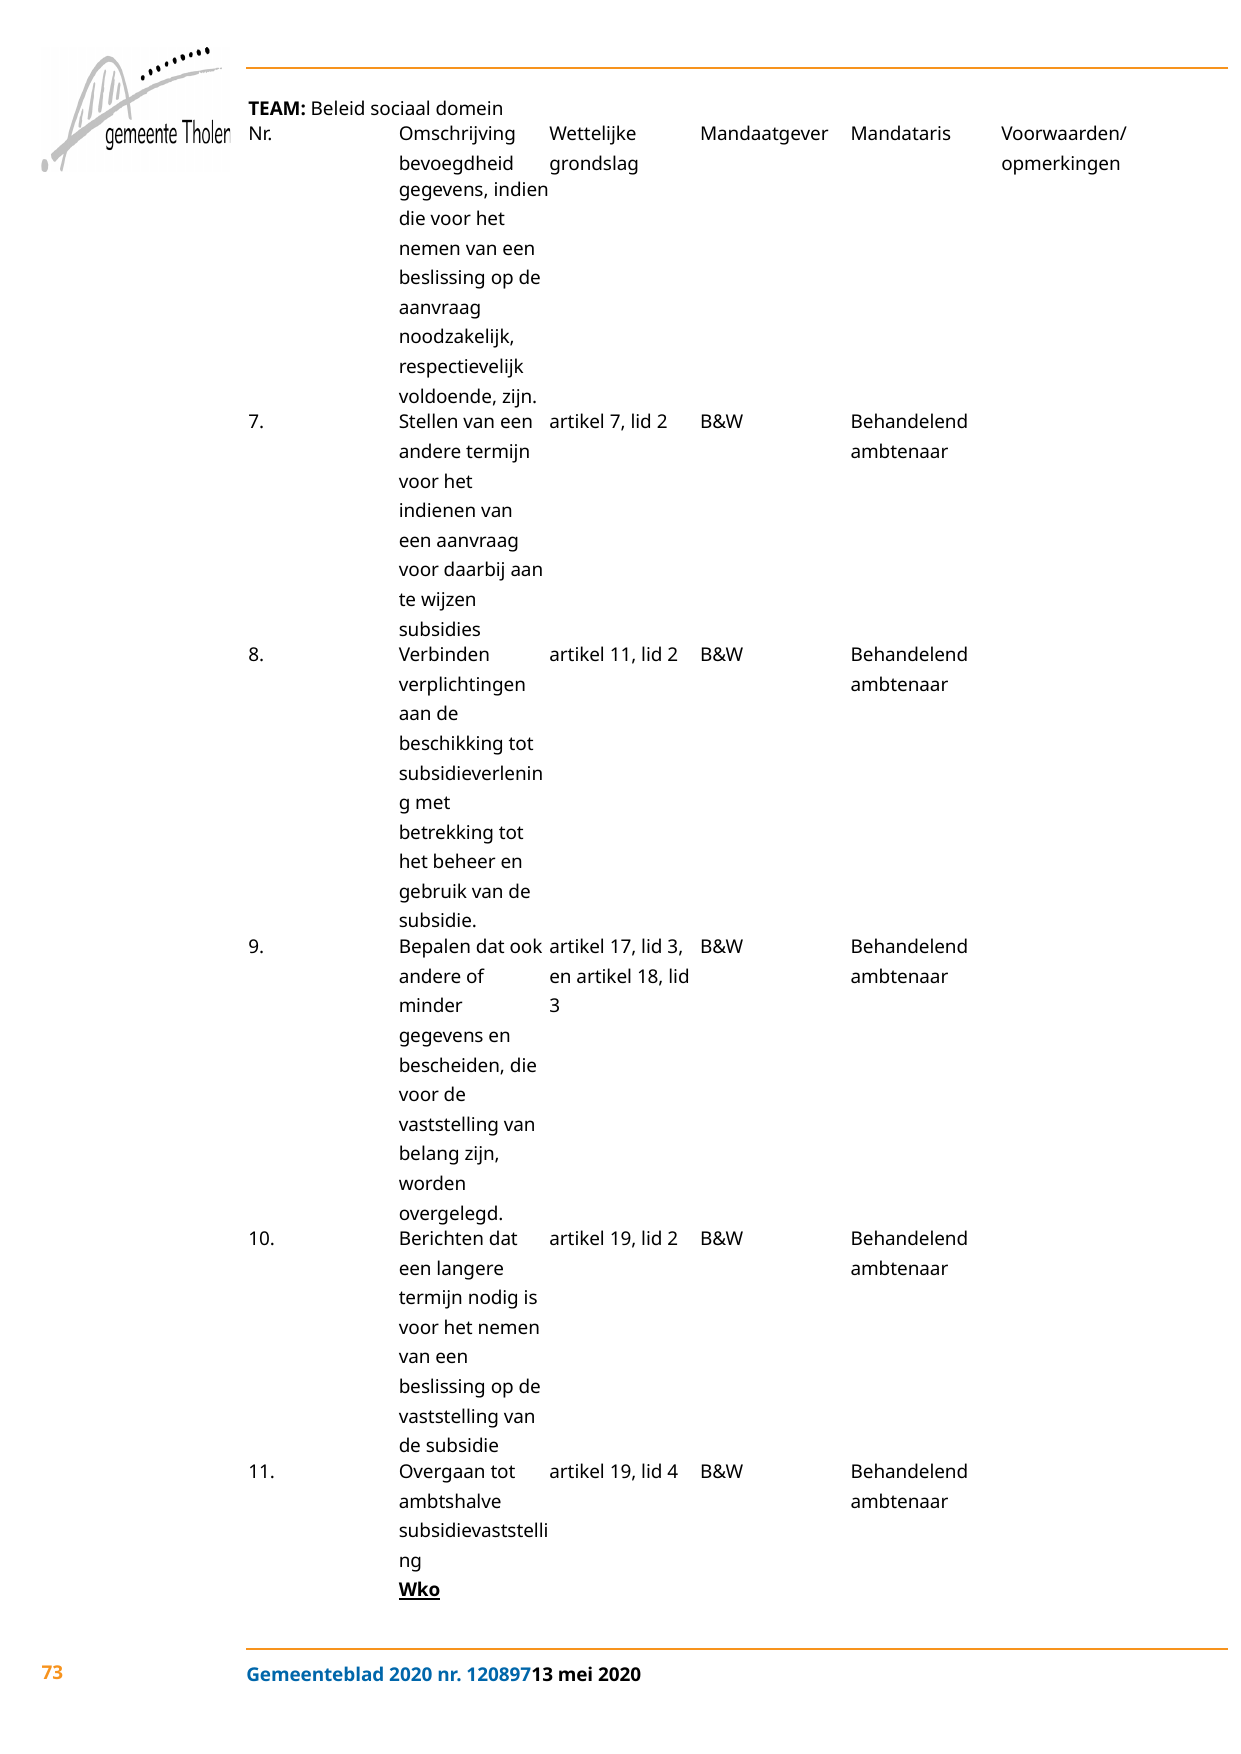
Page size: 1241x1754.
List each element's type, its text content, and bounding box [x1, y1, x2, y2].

table_cell Behandelend ambtenaar [850, 641, 1001, 933]
table_cell [850, 176, 1001, 409]
table_cell Behandelend ambtenaar [850, 409, 1001, 641]
table_cell Overgaan tot ambtshalve subsidievaststelling Wko [399, 1458, 549, 1602]
table_header TEAM: Beleid sociaal domein [248, 95, 1152, 121]
table_cell [248, 934, 398, 1225]
table_cell Behandelend ambtenaar [850, 1225, 1001, 1458]
picture [41, 47, 231, 172]
table_cell artikel 7, lid 2 [549, 409, 700, 641]
table_cell [1001, 176, 1152, 409]
table_cell [549, 176, 700, 409]
table_cell Voorwaarden/opmerkingen [1001, 121, 1152, 176]
table_cell [1001, 641, 1152, 933]
table_cell Behandelend ambtenaar [850, 934, 1001, 1225]
table_cell Mandaatgever [700, 121, 850, 176]
table_cell B&W [700, 1458, 850, 1602]
table_cell Berichten dat een langere termijn nodig is voor het nemen van een beslissing op de vaststelling van de subsidie [399, 1225, 549, 1458]
table_cell [248, 409, 398, 641]
table_cell Omschrijving bevoegdheid [399, 121, 549, 176]
table_cell B&W [700, 409, 850, 641]
table_cell artikel 11, lid 2 [549, 641, 700, 933]
table_cell Nr. [248, 121, 398, 176]
table_cell artikel 17, lid 3, en artikel 18, lid 3 [549, 934, 700, 1225]
table_cell B&W [700, 1225, 850, 1458]
table_cell [248, 1458, 398, 1602]
table_cell gegevens, indien die voor het nemen van een beslissing op de aanvraag noodzakelijk, respectievelijk voldoende, zijn. [399, 176, 549, 409]
table_cell Bepalen dat ook andere of minder gegevens en bescheiden, die voor de vaststelling van belang zijn, worden overgelegd. [399, 934, 549, 1225]
table_cell B&W [700, 934, 850, 1225]
table_cell [1001, 1458, 1152, 1602]
table_cell Mandataris [850, 121, 1001, 176]
table_cell [248, 641, 398, 933]
table_cell [1001, 1225, 1152, 1458]
table_cell artikel 19, lid 2 [549, 1225, 700, 1458]
table_cell [700, 176, 850, 409]
table_cell Wettelijke grondslag [549, 121, 700, 176]
table_cell [248, 1225, 398, 1458]
table_cell B&W [700, 641, 850, 933]
table_cell Behandelend ambtenaar [850, 1458, 1001, 1602]
table_cell Stellen van een andere termijn voor het indienen van een aanvraag voor daarbij aan te wijzen subsidies [399, 409, 549, 641]
table_cell Verbinden verplichtingen aan de beschikking tot subsidieverlening met betrekking tot het beheer en gebruik van de subsidie. [399, 641, 549, 933]
table_cell artikel 19, lid 4 [549, 1458, 700, 1602]
table_cell [1001, 934, 1152, 1225]
table_cell [248, 176, 398, 409]
table_cell [1001, 409, 1152, 641]
